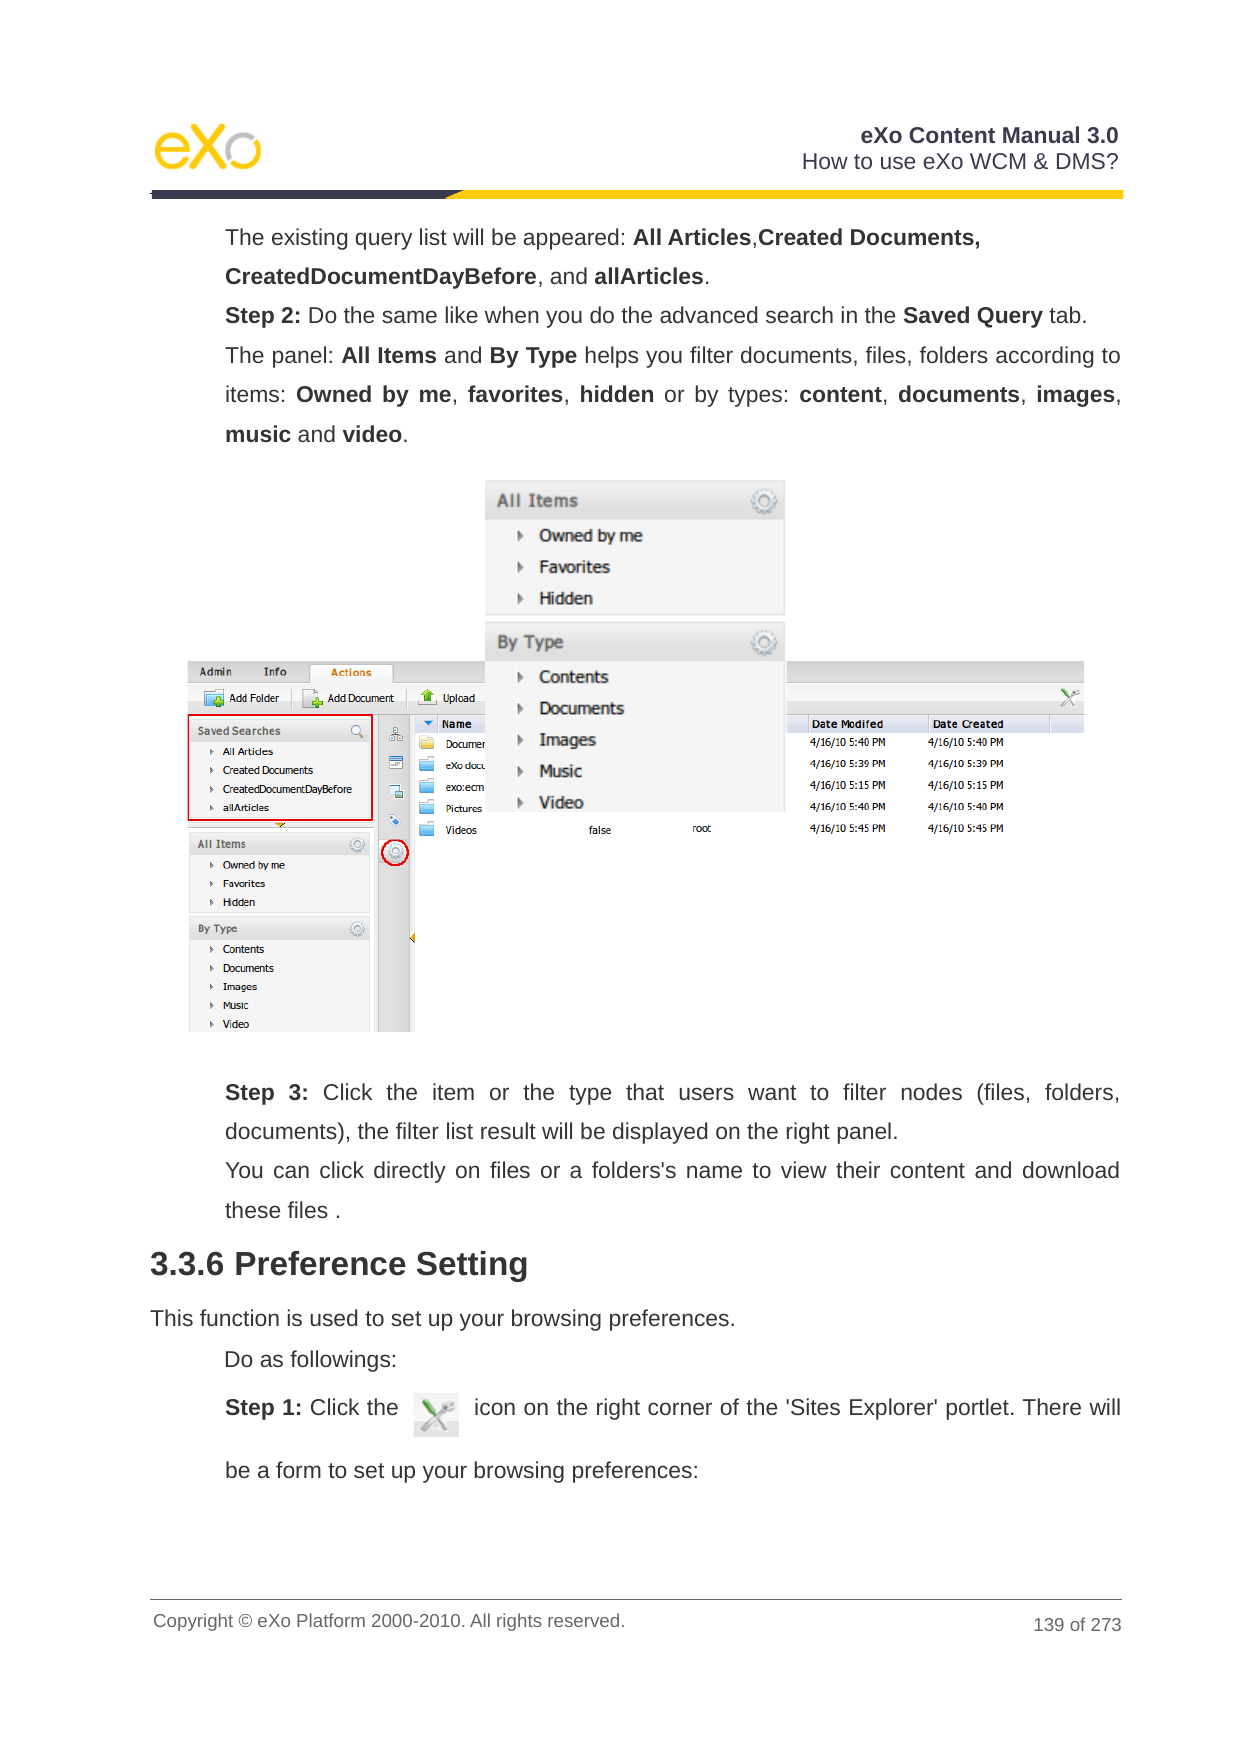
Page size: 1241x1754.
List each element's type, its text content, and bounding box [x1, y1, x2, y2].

list Step 2: Do the same like when you do the advanced search in the Saved Query tab. [187, 302, 1122, 329]
list You can click directly on files or a folders's name to view their content and download these files . [187, 1157, 1122, 1223]
picture [155, 123, 262, 170]
text Do as followings: [224, 1346, 1122, 1372]
subtitle Preference Setting [150, 1244, 1122, 1282]
list Step 1: Click the icon on the right corner of the 'Sites Explorer' portlet. There will be a form to set up your browsing preferences: [187, 1386, 1122, 1484]
list The existing query list will be appeared: All Articles,Created Documents, CreatedDocumentDayBefore, and allArticles. [187, 223, 1122, 289]
text This function is used to set up your browsing preferences. [150, 1305, 1122, 1331]
picture [187, 480, 1085, 1032]
list The panel: All Items and By Type helps you filter documents, files, folders according to items: Owned by me, favorites, hidden or by types: content, documents, images, music and video. [187, 342, 1122, 447]
picture [151, 190, 1124, 199]
list Step 3: Click the item or the type that users want to filter nodes (files, folders, documents), the filter list result will be displayed on the right panel. [187, 1078, 1122, 1144]
picture [413, 1393, 459, 1437]
